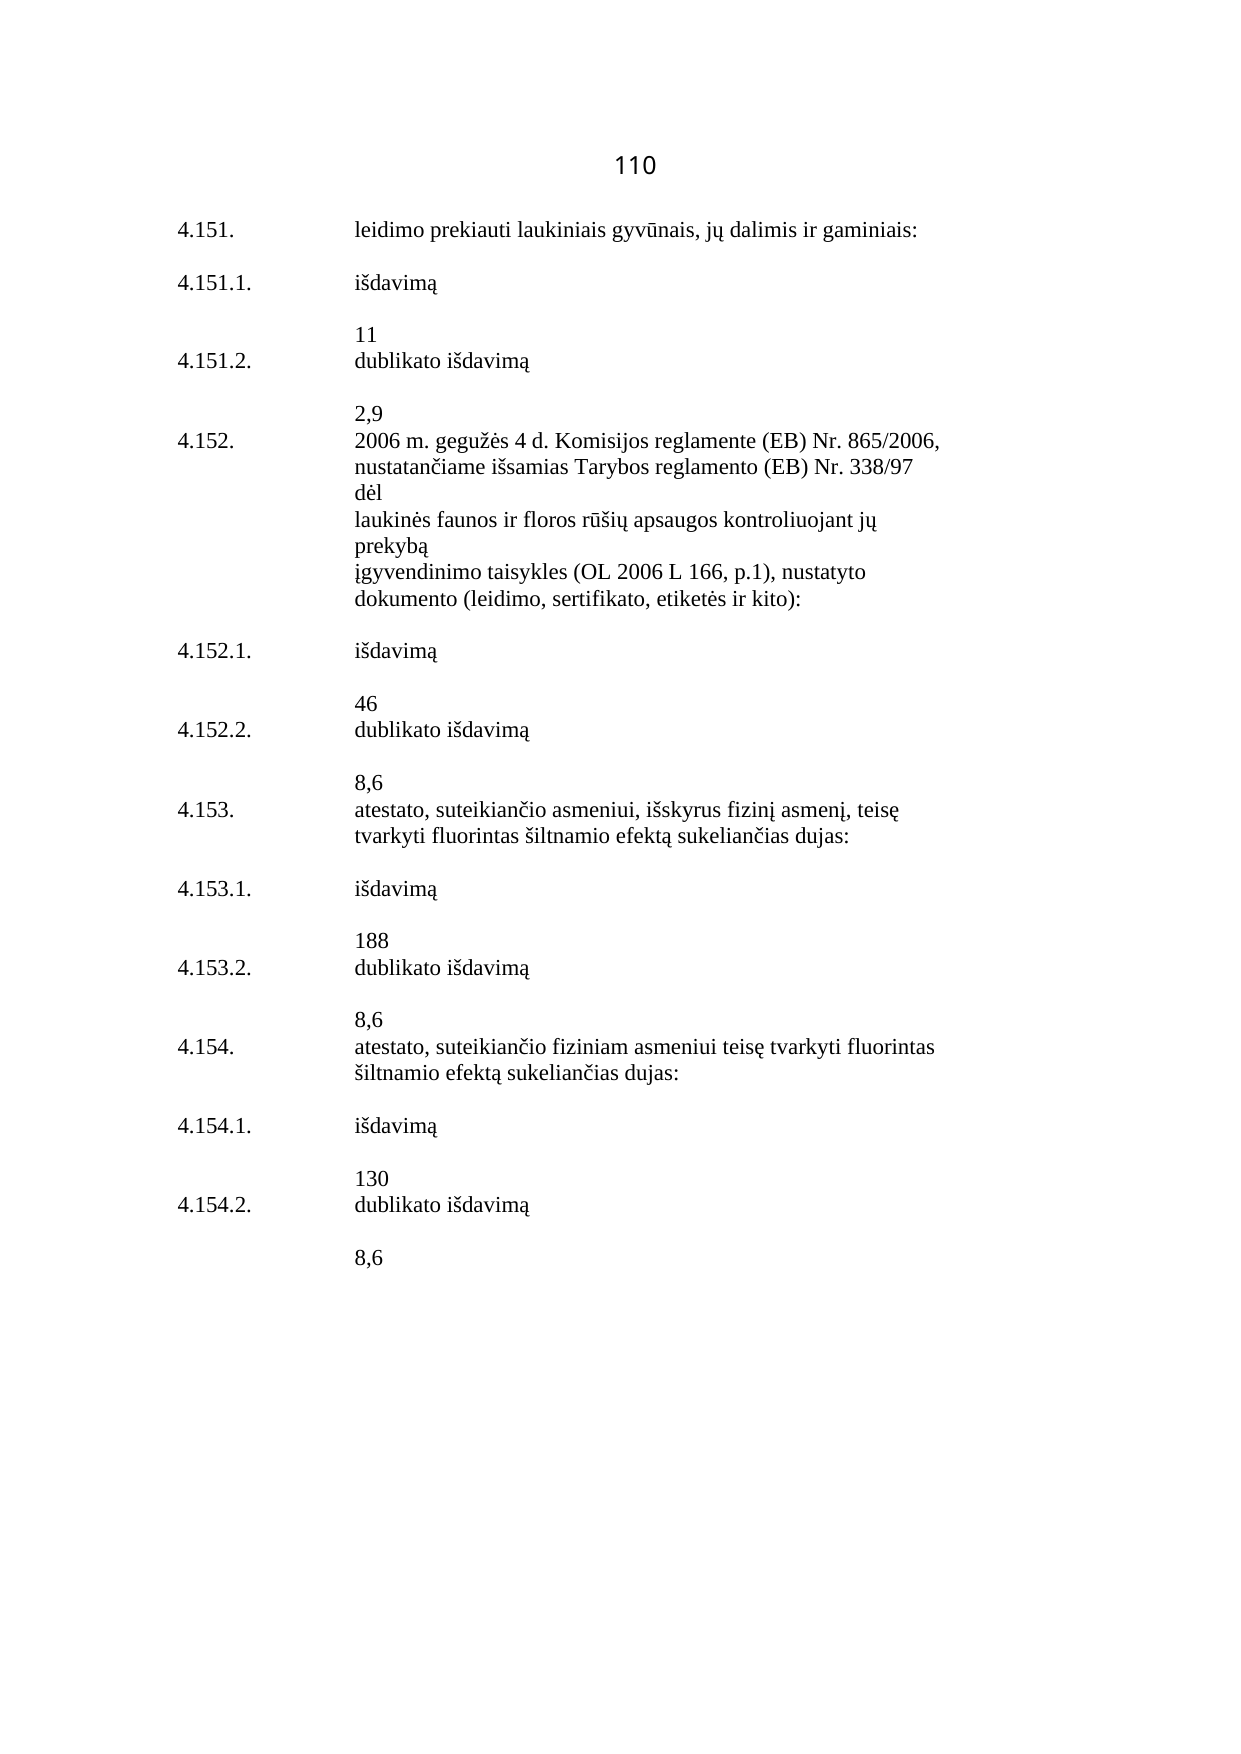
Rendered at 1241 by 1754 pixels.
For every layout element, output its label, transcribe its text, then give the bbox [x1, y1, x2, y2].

text 4.151. leidimo prekiauti laukiniais gyvūnais, jų dalimis ir gaminiais: [177, 216, 945, 268]
text tvarkyti fluorintas šiltnamio efektą sukeliančias dujas: [354, 822, 945, 875]
text 4.152.1. išdavimą 46 [177, 637, 945, 717]
text 4.151.1. išdavimą 11 [177, 268, 945, 348]
text dokumento (leidimo, sertifikato, etiketės ir kito): [354, 585, 945, 637]
text nustatančiame išsamias Tarybos reglamento (EB) Nr. 338/97 dėl [354, 453, 945, 506]
text 4.154.2. dublikato išdavimą 8,6 [177, 1191, 945, 1270]
text 4.152. 2006 m. gegužės 4 d. Komisijos reglamente (EB) Nr. 865/2006, [177, 427, 945, 453]
text 4.153. atestato, suteikiančio asmeniui, išskyrus fizinį asmenį, teisę [177, 796, 945, 822]
text 4.153.2. dublikato išdavimą 8,6 [177, 954, 945, 1033]
text 4.154. atestato, suteikiančio fiziniam asmeniui teisę tvarkyti fluorintas [177, 1033, 945, 1059]
text šiltnamio efektą sukeliančias dujas: [354, 1059, 945, 1112]
text 4.151.2. dublikato išdavimą 2,9 [177, 348, 945, 427]
text įgyvendinimo taisykles (OL 2006 L 166, p.1), nustatyto [354, 558, 945, 585]
text 4.153.1. išdavimą 188 [177, 875, 945, 954]
text 4.152.2. dublikato išdavimą 8,6 [177, 717, 945, 796]
text 4.154.1. išdavimą 130 [177, 1112, 945, 1191]
text laukinės faunos ir floros rūšių apsaugos kontroliuojant jų prekybą [354, 506, 945, 558]
